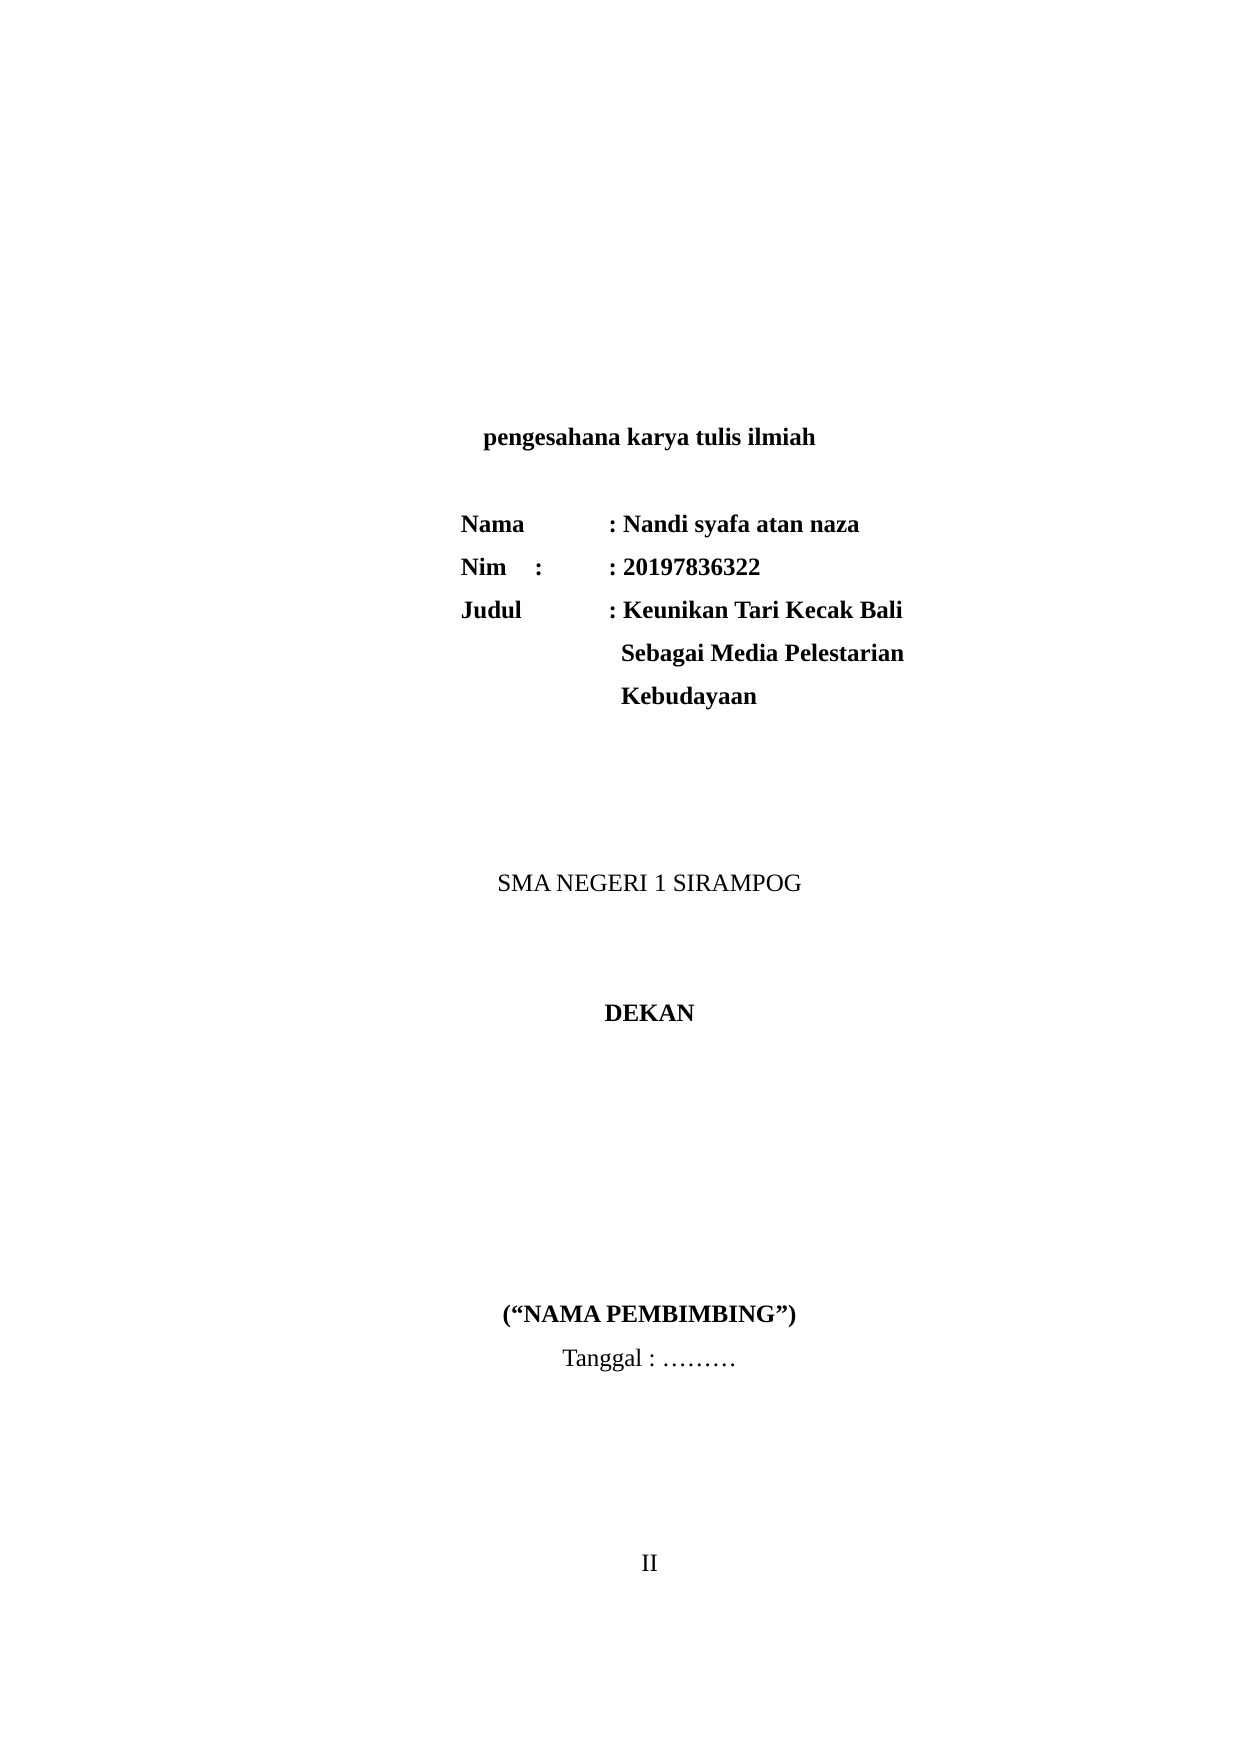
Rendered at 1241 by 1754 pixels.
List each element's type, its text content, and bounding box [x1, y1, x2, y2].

text Judul : Keunikan tari kecak bali Sebagai media pelestarian kebudayaan [461, 595, 1063, 710]
text Tanggal : ……… [236, 1343, 1063, 1371]
text Nama : Nandi syafa atan naza [461, 509, 1063, 537]
text pengesahana karya tulis ilmiah [258, 422, 1041, 451]
text SMA NEGERI 1 SIRAMPOG [236, 868, 1063, 897]
text Nim : : 20197836322 [461, 552, 1063, 581]
text DEKAN [236, 998, 1063, 1026]
text (“NAMA PEMBIMBING”) [236, 1299, 1063, 1328]
